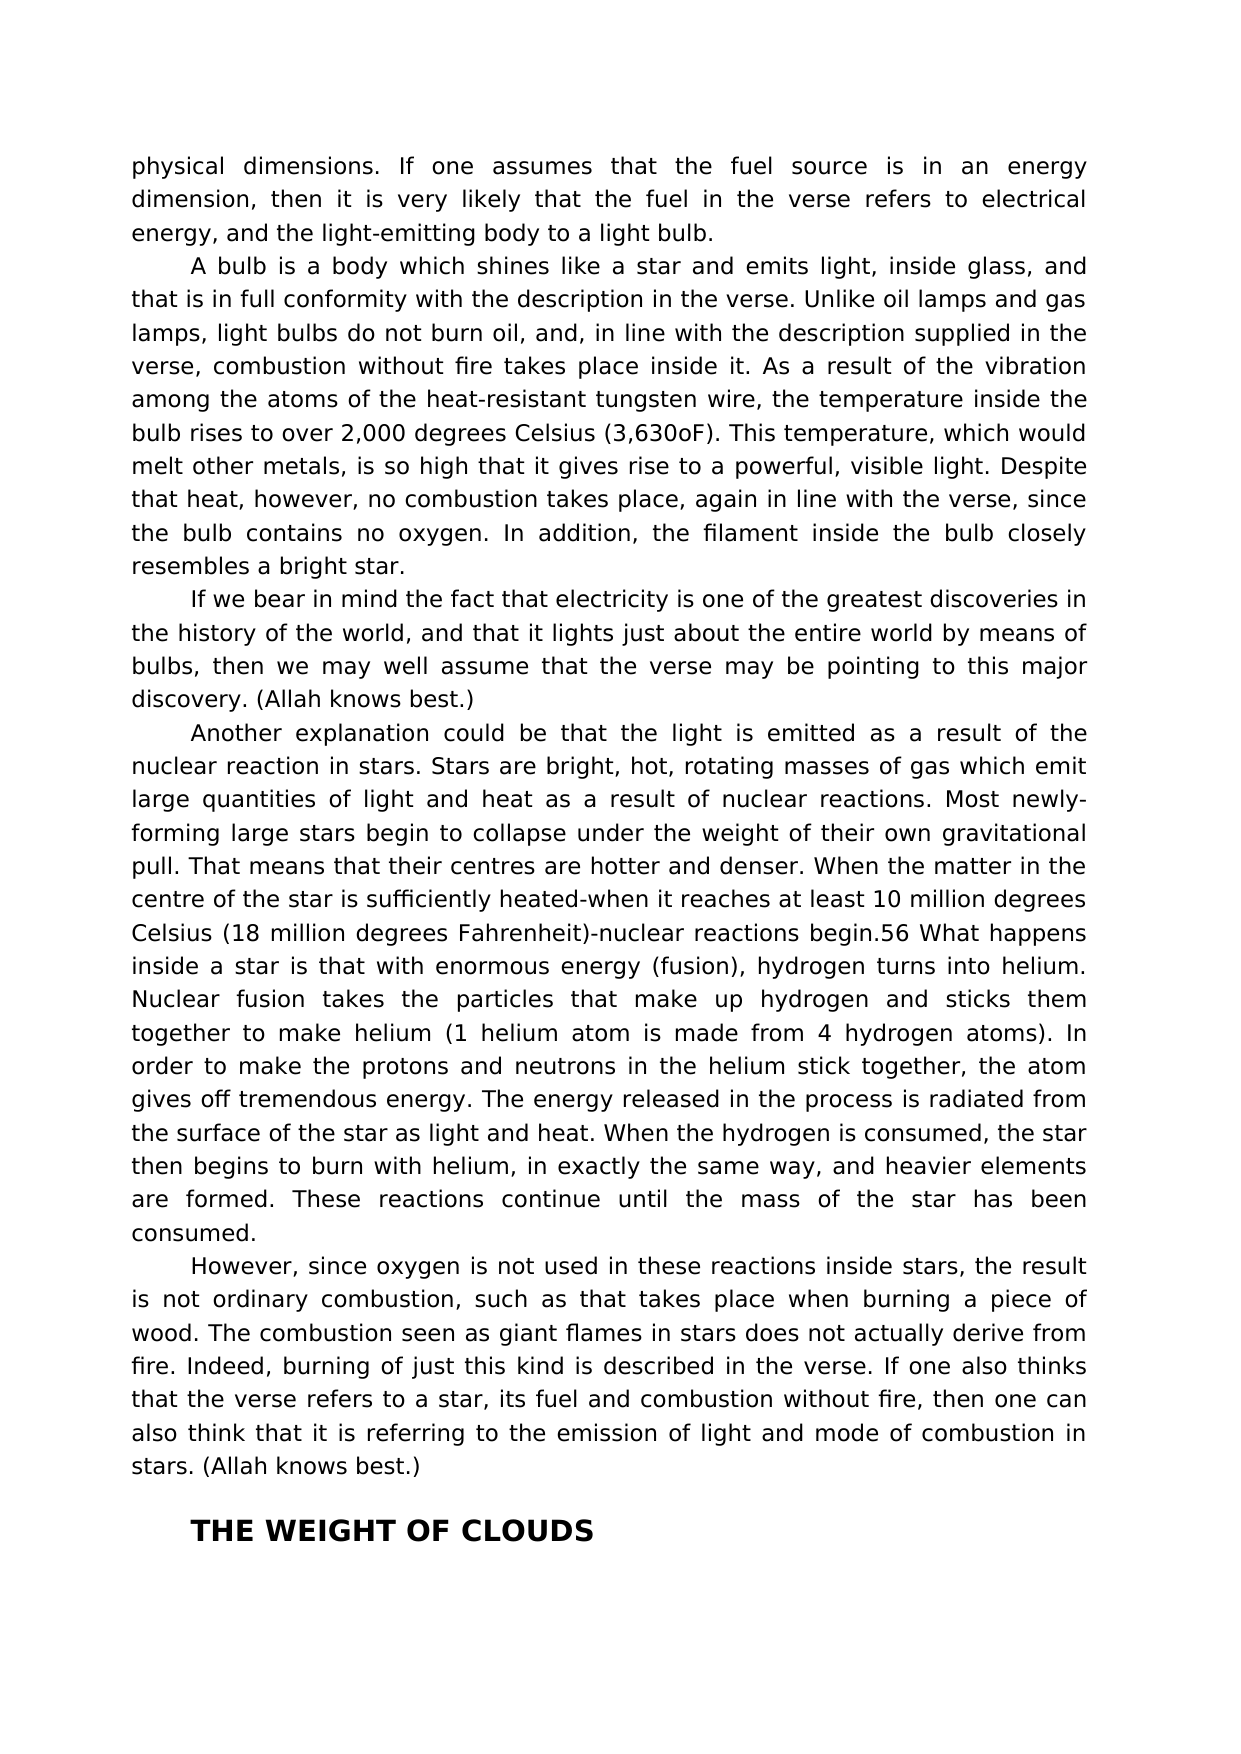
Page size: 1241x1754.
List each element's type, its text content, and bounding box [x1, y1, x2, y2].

text If we bear in mind the fact that electricity is one of the greatest discoveries in the history of the world, and that it lights just about the entire world by means of bulbs, then we may well assume that the verse may be pointing to this major discovery. (Allah knows best.) [131, 581, 1088, 714]
text physical dimensions. If one assumes that the fuel source is in an energy dimension, then it is very likely that the fuel in the verse refers to electrical energy, and the light-emitting body to a light bulb. [131, 148, 1088, 248]
text THE WEIGHT OF CLOUDS [131, 1514, 1088, 1548]
text However, since oxygen is not used in these reactions inside stars, the result is not ordinary combustion, such as that takes place when burning a piece of wood. The combustion seen as giant flames in stars does not actually derive from fire. Indeed, burning of just this kind is described in the verse. If one also thinks that the verse refers to a star, its fuel and combustion without fire, then one can also think that it is referring to the emission of light and mode of combustion in stars. (Allah knows best.) [131, 1248, 1088, 1481]
text A bulb is a body which shines like a star and emits light, inside glass, and that is in full conformity with the description in the verse. Unlike oil lamps and gas lamps, light bulbs do not burn oil, and, in line with the description supplied in the verse, combustion without fire takes place inside it. As a result of the vibration among the atoms of the heat-resistant tungsten wire, the temperature inside the bulb rises to over 2,000 degrees Celsius (3,630oF). This temperature, which would melt other metals, is so high that it gives rise to a powerful, visible light. Despite that heat, however, no combustion takes place, again in line with the verse, since the bulb contains no oxygen. In addition, the filament inside the bulb closely resembles a bright star. [131, 248, 1088, 581]
text Another explanation could be that the light is emitted as a result of the nuclear reaction in stars. Stars are bright, hot, rotating masses of gas which emit large quantities of light and heat as a result of nuclear reactions. Most newly-forming large stars begin to collapse under the weight of their own gravitational pull. That means that their centres are hotter and denser. When the matter in the centre of the star is sufficiently heated-when it reaches at least 10 million degrees Celsius (18 million degrees Fahrenheit)-nuclear reactions begin.56 What happens inside a star is that with enormous energy (fusion), hydrogen turns into helium. Nuclear fusion takes the particles that make up hydrogen and sticks them together to make helium (1 helium atom is made from 4 hydrogen atoms). In order to make the protons and neutrons in the helium stick together, the atom gives off tremendous energy. The energy released in the process is radiated from the surface of the star as light and heat. When the hydrogen is consumed, the star then begins to burn with helium, in exactly the same way, and heavier elements are formed. These reactions continue until the mass of the star has been consumed. [131, 714, 1088, 1248]
